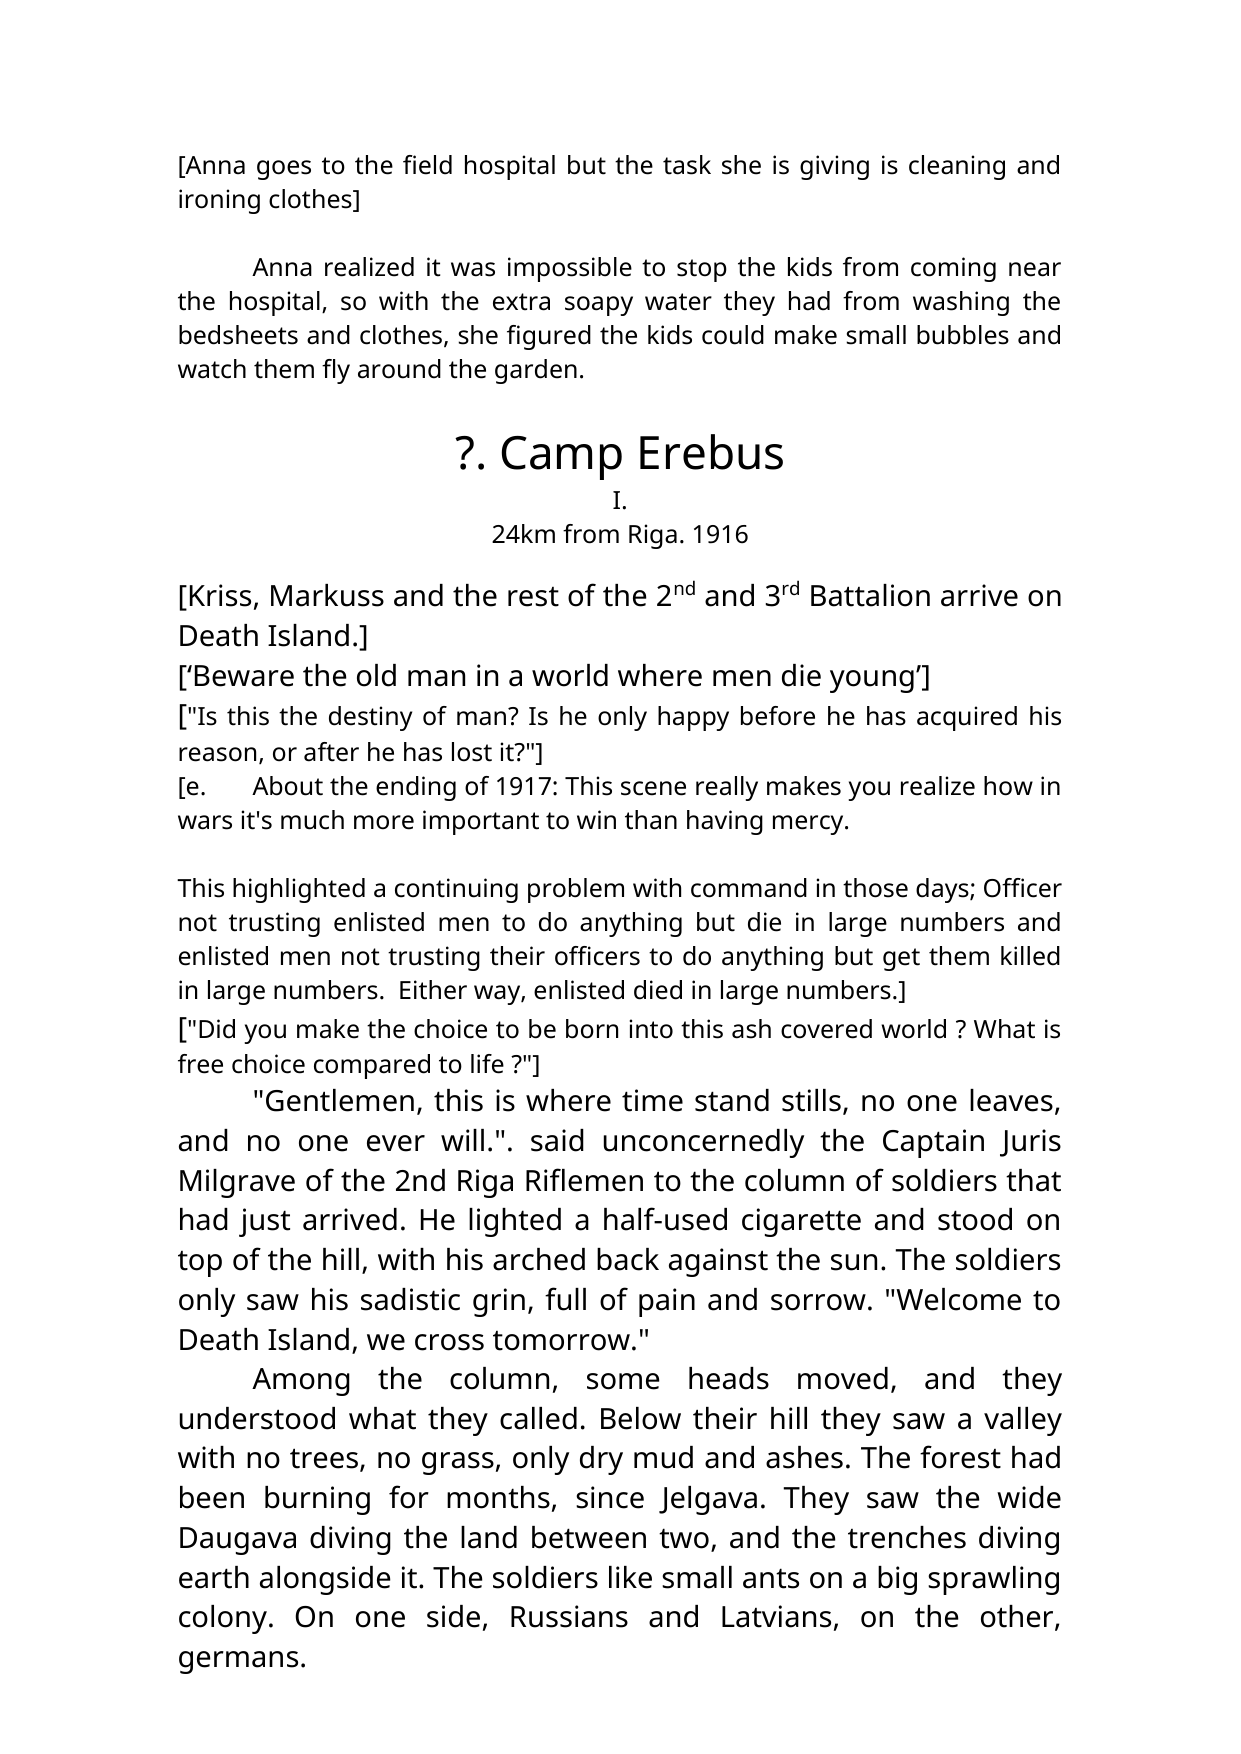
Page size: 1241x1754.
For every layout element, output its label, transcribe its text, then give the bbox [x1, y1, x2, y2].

subtitle ?. Camp Erebus [177, 420, 1063, 482]
text [‘Beware the old man in a world where men die young’] [177, 655, 1063, 695]
text [e. About the ending of 1917: This scene really makes you realize how in wars it's much more important to win than having mercy. [177, 768, 1063, 837]
text Anna realized it was impossible to stop the kids from coming near the hospital, so with the extra soapy water they had from washing the bedsheets and clothes, she figured the kids could make small bubbles and watch them fly around the garden. [177, 250, 1063, 386]
text ["Did you make the choice to be born into this ash covered world ? What is free choice compared to life ?"] [177, 1007, 1063, 1081]
text [Kriss, Markuss and the rest of the 2nd and 3rd Battalion arrive on Death Island.] [177, 576, 1063, 655]
text ["Is this the destiny of man? Is he only happy before he has acquired his reason, or after he has lost it?"] [177, 695, 1063, 768]
text "Gentlemen, this is where time stand stills, no one leaves, and no one ever will.". said unconcernedly the Captain Juris Milgrave of the 2nd Riga Riflemen to the column of soldiers that had just arrived. He lighted a half-used cigarette and stood on top of the hill, with his arched back against the sun. The soldiers only saw his sadistic grin, full of pain and sorrow. "Welcome to Death Island, we cross tomorrow." [177, 1081, 1063, 1358]
text Among the column, some heads moved, and they understood what they called. Below their hill they saw a valley with no trees, no grass, only dry mud and ashes. The forest had been burning for months, since Jelgava. They saw the wide Daugava diving the land between two, and the trenches diving earth alongside it. The soldiers like small ants on a big sprawling colony. On one side, Russians and Latvians, on the other, germans. [177, 1358, 1063, 1676]
subtitle I. 24km from Riga. 1916 [177, 482, 1063, 551]
text [Anna goes to the field hospital but the task she is giving is cleaning and ironing clothes] [177, 148, 1063, 216]
text This highlighted a continuing problem with command in those days; Officer not trusting enlisted men to do anything but die in large numbers and enlisted men not trusting their officers to do anything but get them killed in large numbers. Either way, enlisted died in large numbers.] [177, 871, 1063, 1007]
